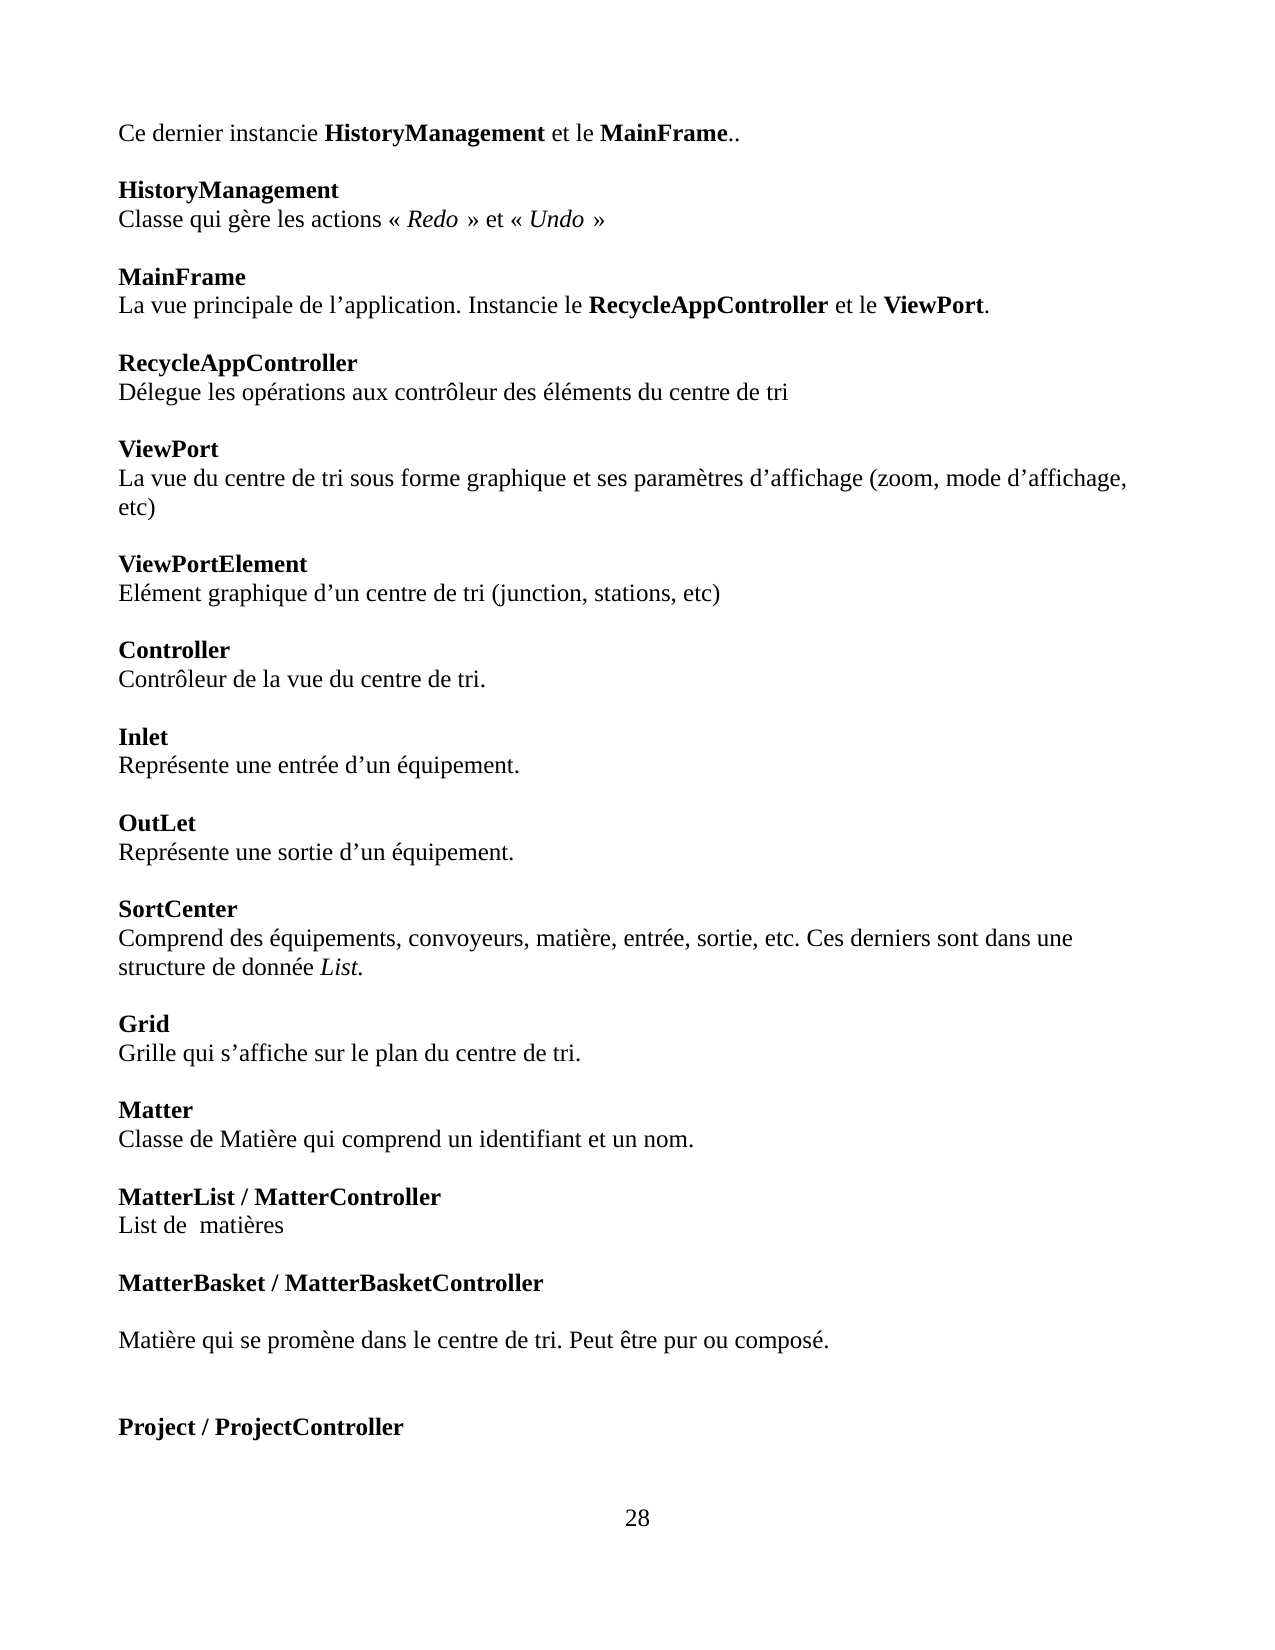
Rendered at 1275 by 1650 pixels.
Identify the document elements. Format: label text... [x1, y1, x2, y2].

text Project / ProjectController [118, 1412, 1157, 1441]
text Controller [118, 636, 1157, 664]
text Délegue les opérations aux contrôleur des éléments du centre de tri [118, 377, 1157, 406]
text Elément graphique d’un centre de tri (junction, stations, etc) [118, 578, 1157, 607]
text HistoryManagement [118, 176, 1157, 204]
text MatterBasket / MatterBasketController [118, 1268, 1157, 1297]
text RecycleAppController [118, 348, 1157, 377]
text Contrôleur de la vue du centre de tri. [118, 664, 1157, 693]
text La vue principale de l’application. Instancie le RecycleAppController et le ViewPort. [118, 291, 1157, 319]
text ViewPort [118, 434, 1157, 463]
text Grid [118, 1009, 1157, 1038]
text MainFrame [118, 262, 1157, 291]
text Classe de Matière qui comprend un identifiant et un nom. [118, 1124, 1157, 1153]
text Inlet [118, 722, 1157, 751]
text List de matières [118, 1211, 1157, 1239]
text MatterList / MatterController [118, 1182, 1157, 1211]
text Classe qui gère les actions « Redo » et « Undo » [118, 204, 1157, 233]
text SortCenter [118, 894, 1157, 923]
text La vue du centre de tri sous forme graphique et ses paramètres d’affichage (zoom, mode d’affichage, etc) [118, 463, 1157, 521]
text Grille qui s’affiche sur le plan du centre de tri. [118, 1038, 1157, 1067]
text Matter [118, 1096, 1157, 1124]
text Ce dernier instancie HistoryManagement et le MainFrame.. [118, 118, 1157, 147]
text ViewPortElement [118, 549, 1157, 578]
text Matière qui se promène dans le centre de tri. Peut être pur ou composé. [118, 1326, 1157, 1354]
text Représente une entrée d’un équipement. [118, 751, 1157, 779]
text Comprend des équipements, convoyeurs, matière, entrée, sortie, etc. Ces derniers sont dans une structure de donnée List. [118, 923, 1157, 981]
text Représente une sortie d’un équipement. [118, 837, 1157, 866]
text OutLet [118, 808, 1157, 837]
